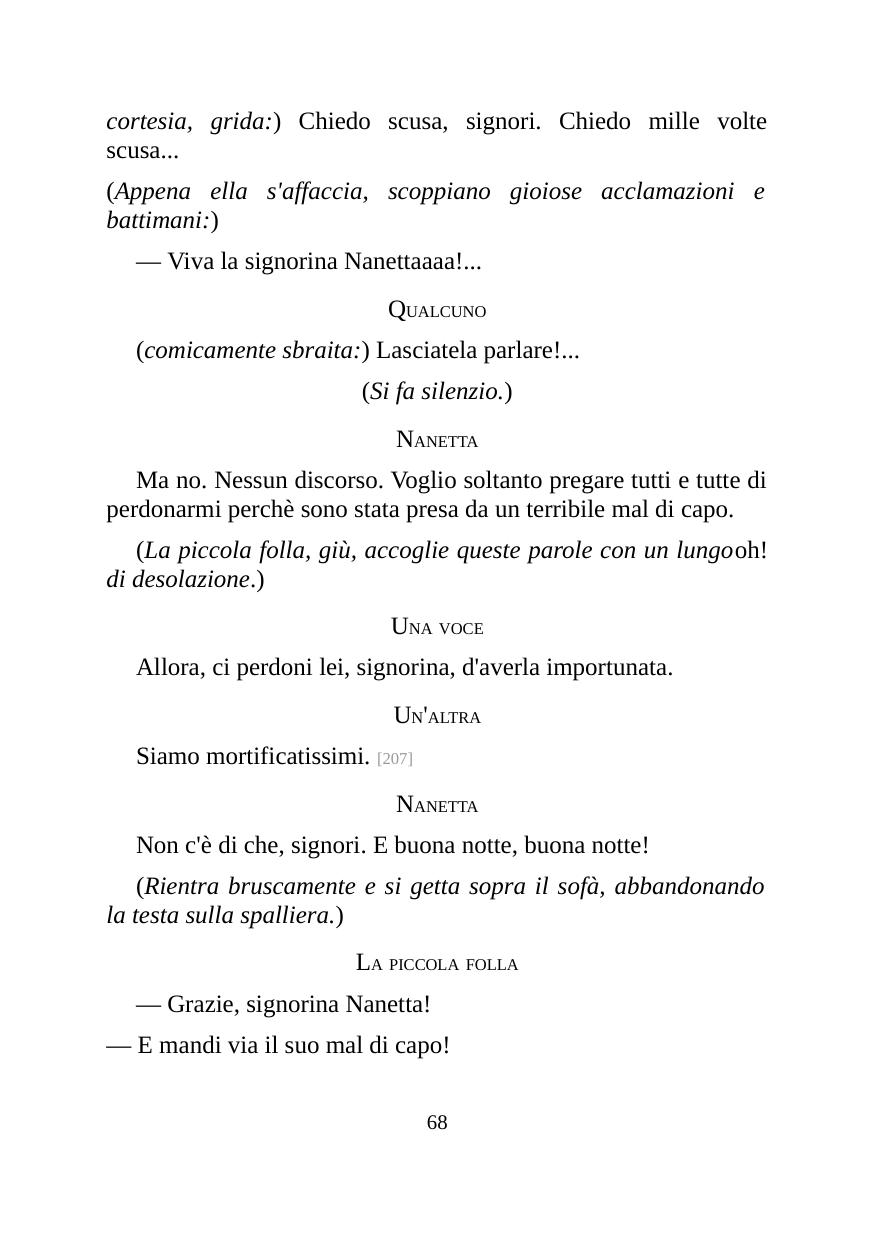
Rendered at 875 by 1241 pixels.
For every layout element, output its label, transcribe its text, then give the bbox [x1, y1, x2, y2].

text Non c'è di che, signori. E buona notte, buona notte! [106, 830, 768, 859]
text Nanetta [106, 789, 768, 817]
text Allora, ci perdoni lei, signorina, d'averla importunata. [106, 652, 768, 681]
text Ma no. Nessun discorso. Voglio soltanto pregare tutti e tutte di perdonarmi perchè sono stata presa da un terribile mal di capo. [106, 465, 768, 522]
text (comicamente sbraita:) Lasciatela parlare!... [106, 335, 768, 364]
text Una voce [106, 611, 768, 640]
text La piccola folla [106, 947, 768, 976]
text cortesia, grida:) Chiedo scusa, signori. Chiedo mille volte scusa... [106, 106, 768, 164]
text Qualcuno [106, 294, 768, 322]
text Siamo mortificatissimi. [207] [106, 741, 768, 770]
text (Si fa silenzio.) [106, 376, 768, 405]
text (Appena ella s'affaccia, scoppiano gioiose acclamazioni e battimani:) [106, 176, 768, 234]
text (Rientra bruscamente e si getta sopra il sofà, abbandonando la testa sulla spalliera.) [106, 871, 768, 929]
text ― Grazie, signorina Nanetta! [106, 989, 768, 1017]
text (La piccola folla, giù, accoglie queste parole con un lungooh! di desolazione.) [106, 535, 768, 592]
text Un'altra [106, 700, 768, 729]
text ― E mandi via il suo mal di capo! [106, 1030, 768, 1059]
text ― Viva la signorina Nanettaaaa!... [106, 246, 768, 275]
text Nanetta [106, 424, 768, 452]
